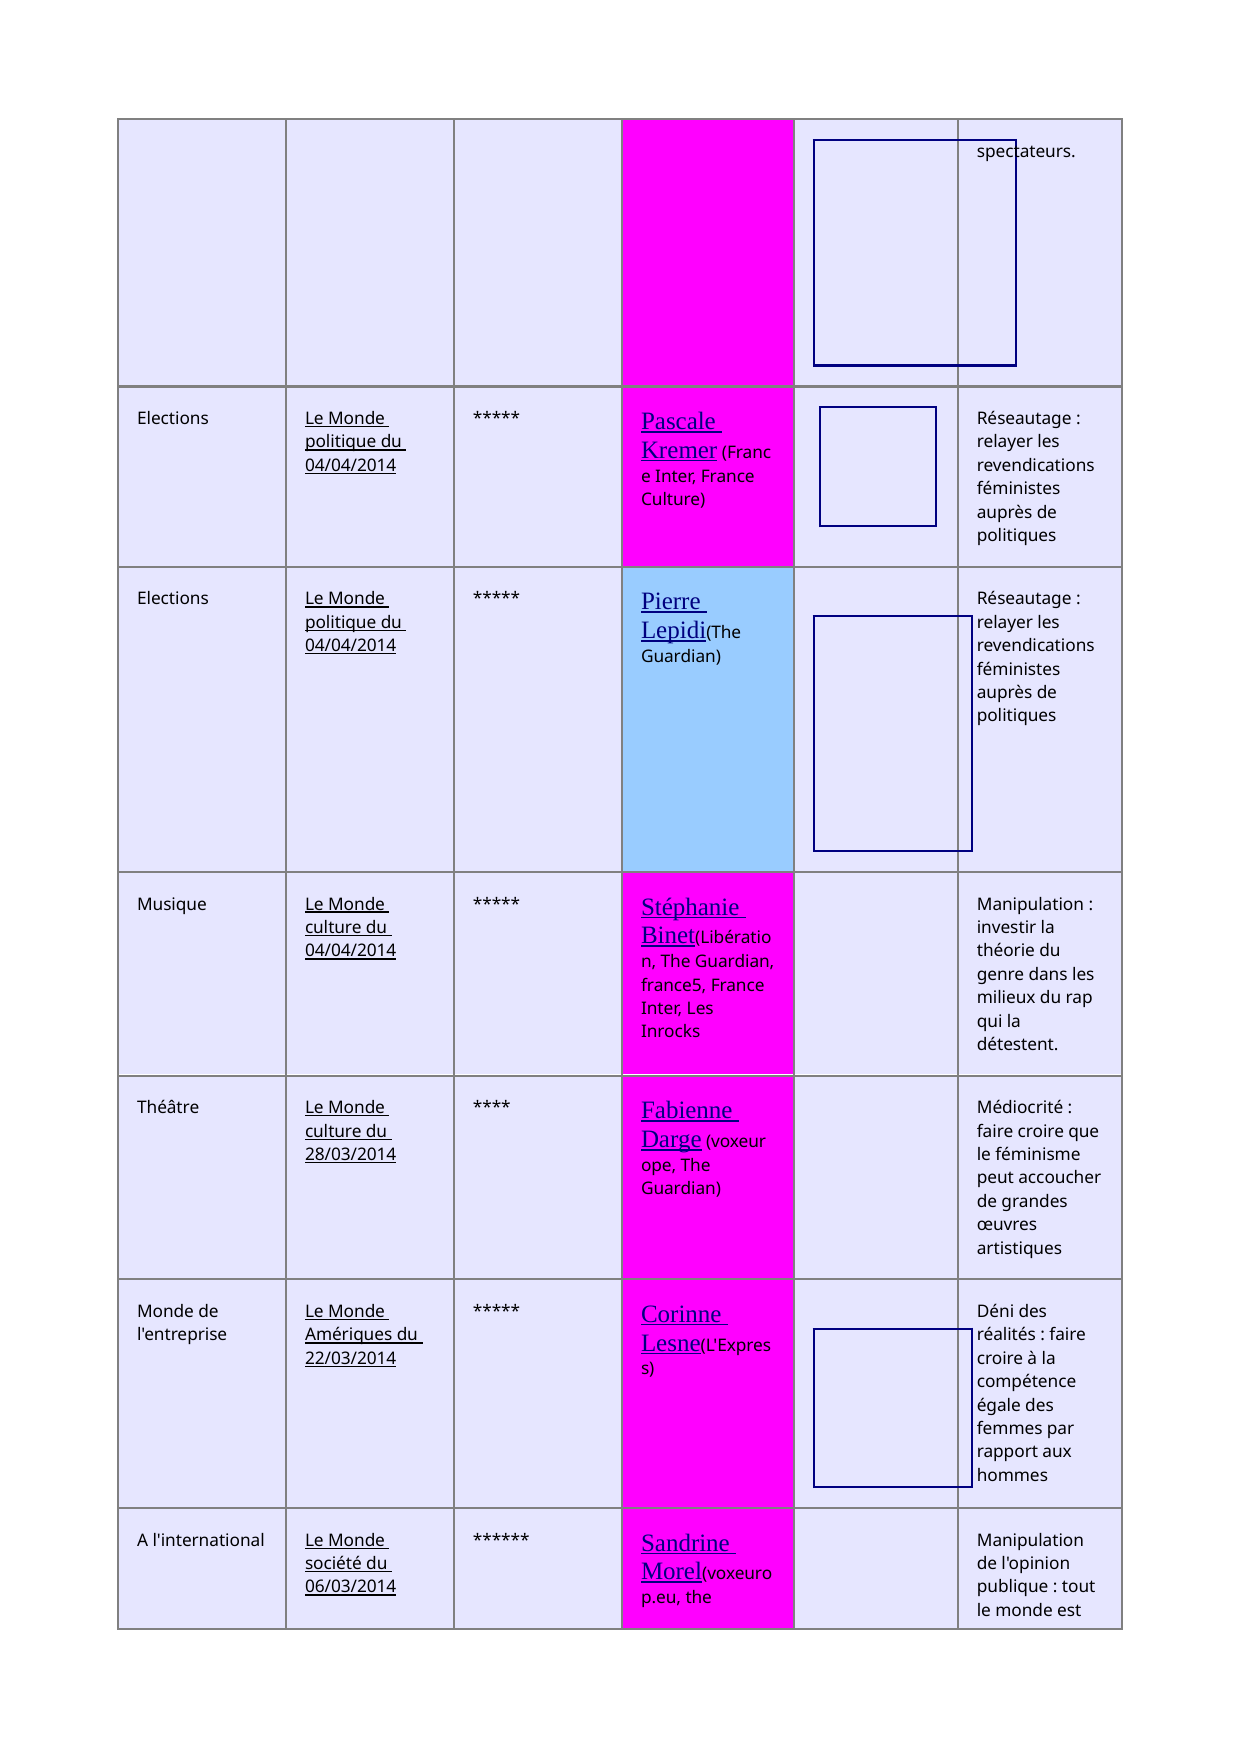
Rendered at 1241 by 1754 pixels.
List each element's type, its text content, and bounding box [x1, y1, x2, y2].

table_cell Le Monde politique du 04/04/2014 [287, 568, 453, 871]
table_cell Médiocrité : faire croire que le féminisme peut accoucher de grandes œuvres artistiques [959, 1077, 1121, 1278]
table_cell Le Monde Amériques du 22/03/2014 [287, 1280, 453, 1507]
table_cell ****** [455, 1509, 621, 1628]
table_cell spectateurs. [959, 120, 1121, 385]
table_cell Théâtre [119, 1077, 285, 1278]
table_cell Fabienne Darge (voxeurope, The Guardian) [623, 1077, 793, 1278]
table_cell [795, 1509, 957, 1628]
table_cell Le Monde culture du 04/04/2014 [287, 873, 453, 1074]
table_cell [795, 388, 957, 566]
table_cell [815, 617, 957, 850]
table_cell [287, 120, 453, 385]
table_cell Elections [119, 388, 285, 566]
table_cell Le Monde société du 06/03/2014 [287, 1509, 453, 1628]
table_cell [795, 1077, 957, 1278]
table_cell Déni des réalités : faire croire à la compétence égale des femmes par rapport aux hommes [959, 1280, 1121, 1507]
table_cell Pascale Kremer (France Inter, France Culture) [623, 388, 793, 566]
table_cell **** [455, 1077, 621, 1278]
table_cell Manipulation : investir la théorie du genre dans les milieux du rap qui la détestent. [959, 873, 1121, 1074]
table_cell Musique [119, 873, 285, 1074]
table_cell Pierre Lepidi(The Guardian) [623, 568, 793, 871]
table_cell [623, 120, 793, 385]
table_cell Stéphanie Binet(Libération, The Guardian, france5, France Inter, Les Inrocks [623, 873, 793, 1074]
table_cell A l'international [119, 1509, 285, 1628]
table_cell Elections [119, 568, 285, 871]
table_cell [795, 120, 957, 385]
table_cell Réseautage : relayer les revendications féministes auprès de politiques [959, 568, 1121, 871]
table_cell ***** [455, 873, 621, 1074]
table_cell [795, 1280, 957, 1507]
table_cell [119, 120, 285, 385]
table_cell Corinne Lesne(L'Express) [623, 1280, 793, 1507]
table_cell ***** [455, 1280, 621, 1507]
table_cell Monde de l'entreprise [119, 1280, 285, 1507]
table_cell [795, 873, 957, 1074]
table_cell [815, 141, 957, 364]
table_cell ***** [455, 568, 621, 871]
table_cell Le Monde politique du 04/04/2014 [287, 388, 453, 566]
table_cell Réseautage : relayer les revendications féministes auprès de politiques [959, 388, 1121, 566]
table_cell [815, 1330, 957, 1486]
table_cell Le Monde culture du 28/03/2014 [287, 1077, 453, 1278]
table_cell [795, 568, 957, 871]
table_cell Manipulation de l'opinion publique : tout le monde est [959, 1509, 1121, 1628]
table_cell ***** [455, 388, 621, 566]
table_cell Sandrine Morel(voxeurop.eu, the [623, 1509, 793, 1628]
table_cell [455, 120, 621, 385]
